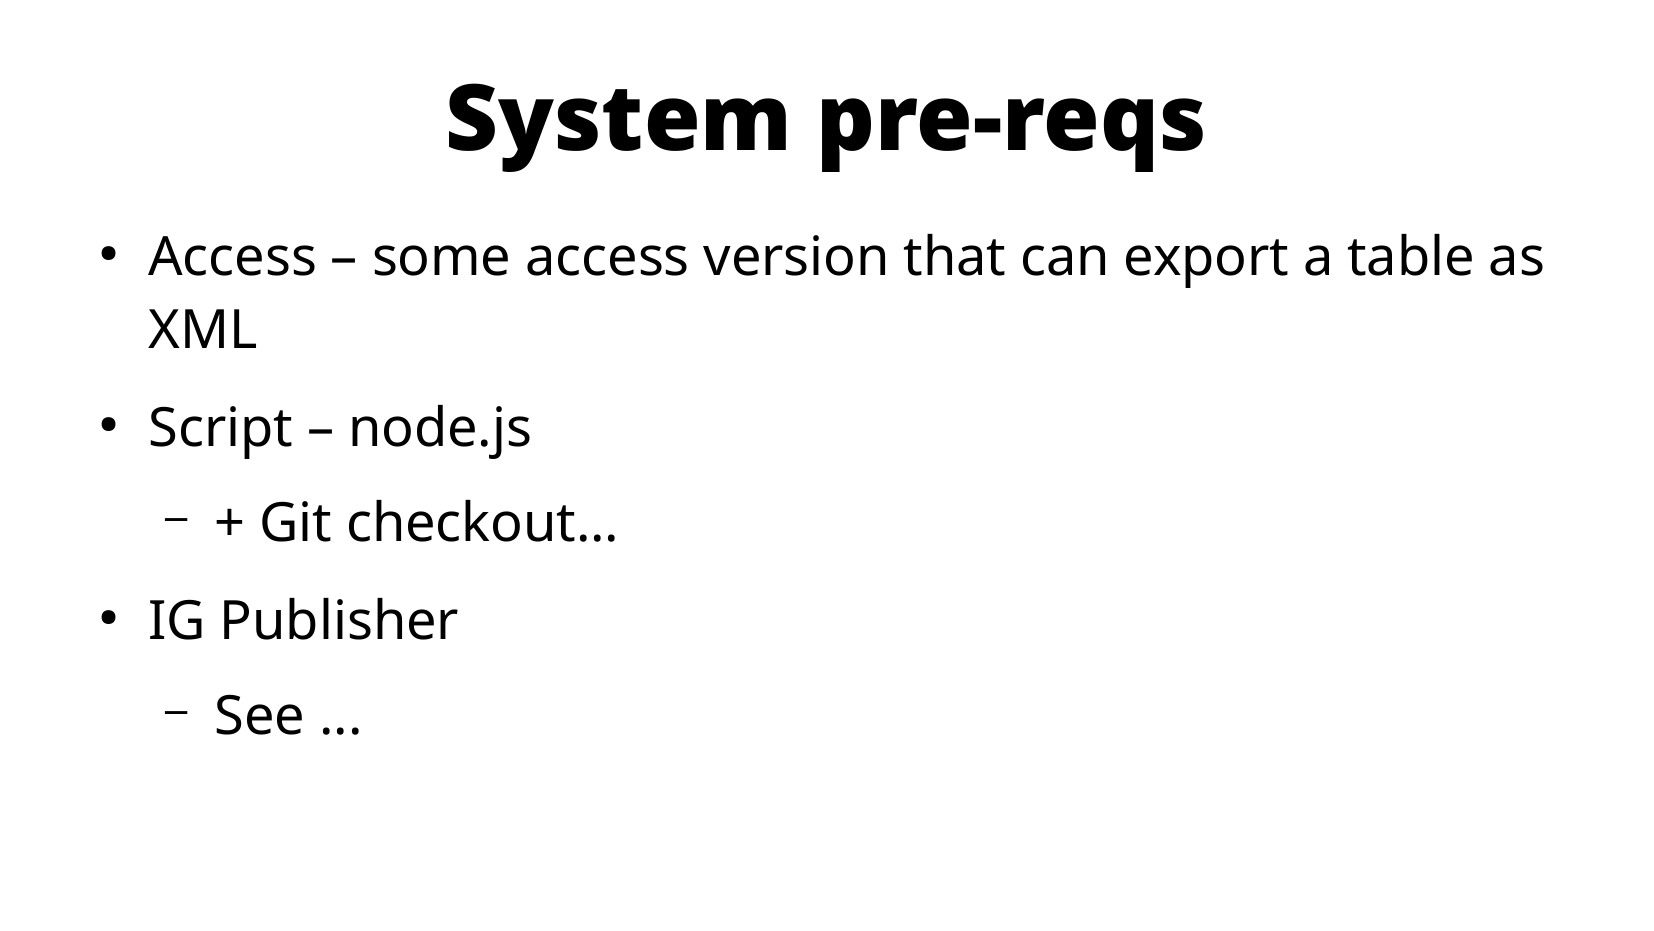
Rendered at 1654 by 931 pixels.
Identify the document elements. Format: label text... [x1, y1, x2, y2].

title System pre-reqs [82, 37, 1571, 193]
list Access – some access version that can export a table as XML Script – node.js + Git checkout... IG Publisher See ... [82, 217, 1571, 758]
